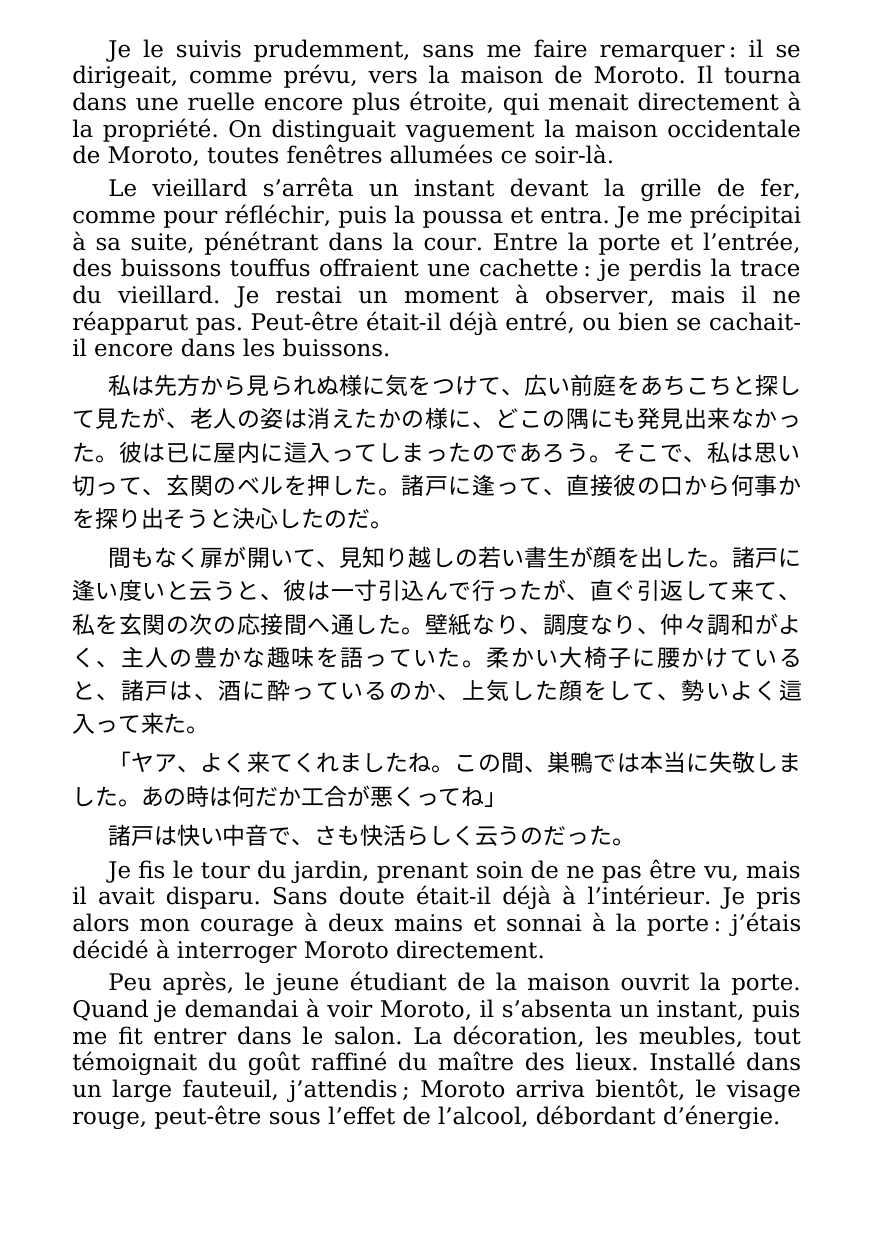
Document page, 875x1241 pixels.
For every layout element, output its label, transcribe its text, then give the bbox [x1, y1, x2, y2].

text 諸戸は快い中音で、さも快活らしく云うのだった。 [72, 818, 802, 851]
text 「ヤア、よく来てくれましたね。この間、巣鴨では本当に失敬しました。あの時は何だか工合が悪くってね」 [72, 745, 802, 812]
text 私は先方から見られぬ様に気をつけて、広い前庭をあちこちと探して見たが、老人の姿は消えたかの様に、どこの隅にも発見出来なかった。彼は已に屋内に這入ってしまったのであろう。そこで、私は思い切って、玄関のベルを押した。諸戸に逢って、直接彼の口から何事かを探り出そうと決心したのだ。 [72, 368, 802, 534]
text Le vieillard s’arrêta un instant devant la grille de fer, comme pour réfléchir, puis la poussa et entra. Je me précipitai à sa suite, pénétrant dans la cour. Entre la porte et l’entrée, des buissons touffus offraient une cachette : je perdis la trace du vieillard. Je restai un moment à observer, mais il ne réapparut pas. Peut-être était-il déjà entré, ou bien se cachait-il encore dans les buissons. [72, 175, 802, 362]
text 間もなく扉が開いて、見知り越しの若い書生が顔を出した。諸戸に逢い度いと云うと、彼は一寸引込んで行ったが、直ぐ引返して来て、私を玄関の次の応接間へ通した。壁紙なり、調度なり、仲々調和がよく、主人の豊かな趣味を語っていた。柔かい大椅子に腰かけていると、諸戸は、酒に酔っているのか、上気した顔をして、勢いよく這入って来た。 [72, 540, 802, 739]
text Je fis le tour du jardin, prenant soin de ne pas être vu, mais il avait disparu. Sans doute était-il déjà à l’intérieur. Je pris alors mon courage à deux mains et sonnai à la porte : j’étais décidé à interroger Moroto directement. [72, 857, 802, 963]
text Peu après, le jeune étudiant de la maison ouvrit la porte. Quand je demandai à voir Moroto, il s’absenta un instant, puis me fit entrer dans le salon. La décoration, les meubles, tout témoignait du goût raffiné du maître des lieux. Installé dans un large fauteuil, j’attendis ; Moroto arriva bientôt, le visage rouge, peut-être sous l’effet de l’alcool, débordant d’énergie. [72, 969, 802, 1129]
text Je le suivis prudemment, sans me faire remarquer : il se dirigeait, comme prévu, vers la maison de Moroto. Il tourna dans une ruelle encore plus étroite, qui menait directement à la propriété. On distinguait vaguement la maison occidentale de Moroto, toutes fenêtres allumées ce soir-là. [72, 36, 802, 169]
